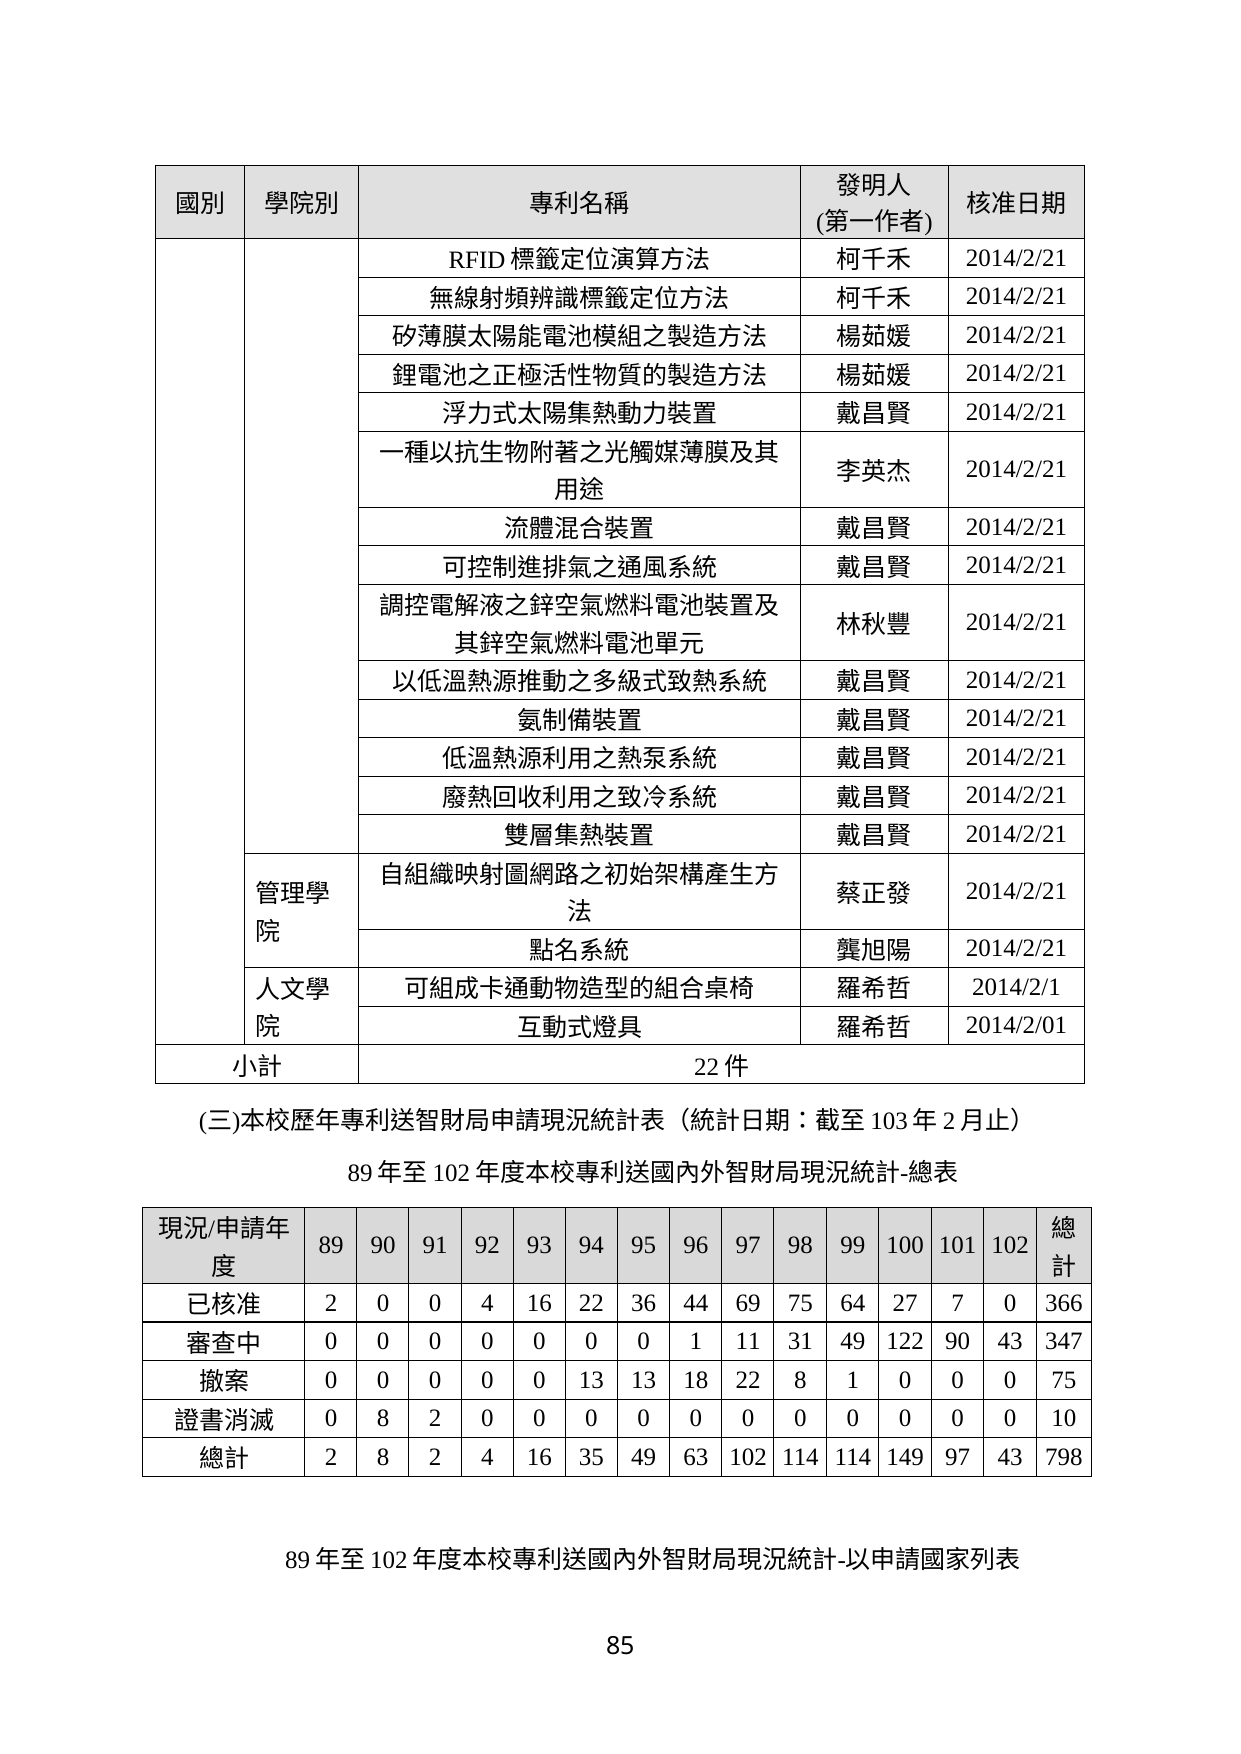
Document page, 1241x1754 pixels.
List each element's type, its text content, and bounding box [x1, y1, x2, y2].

table_cell 0 [932, 1361, 983, 1398]
table_cell 0 [984, 1400, 1036, 1437]
table_cell 0 [984, 1284, 1036, 1321]
table_cell 122 [879, 1323, 931, 1360]
table_header 核准日期 [949, 166, 1084, 238]
table_cell 43 [984, 1323, 1036, 1360]
table_cell 浮力式太陽集熱動力裝置 [359, 393, 800, 431]
table_cell 35 [566, 1438, 617, 1476]
table_cell 64 [827, 1284, 878, 1321]
table_cell 16 [514, 1284, 565, 1321]
table_cell 總計 [143, 1438, 304, 1476]
table_cell 戴昌賢 [801, 777, 948, 814]
table_cell 2014/2/21 [949, 546, 1084, 584]
table_cell 撤案 [143, 1361, 304, 1398]
table_header 總計 [1037, 1208, 1091, 1283]
table_header 95 [618, 1208, 669, 1283]
table_cell 36 [618, 1284, 669, 1321]
table_cell 低溫熱源利用之熱泵系統 [359, 738, 800, 776]
table_cell 13 [618, 1361, 669, 1398]
table_cell 22 [566, 1284, 617, 1321]
table_cell 楊茹媛 [801, 355, 948, 392]
table_cell 8 [357, 1438, 408, 1476]
table_cell 0 [722, 1400, 773, 1437]
table_header 97 [722, 1208, 773, 1283]
table_cell 流體混合裝置 [359, 508, 800, 545]
table_cell 無線射頻辨識標籤定位方法 [359, 278, 800, 315]
table_cell 0 [305, 1323, 356, 1360]
table_cell 楊茹媛 [801, 316, 948, 354]
table_cell 13 [566, 1361, 617, 1398]
table_cell 人文學院 [245, 968, 358, 1044]
table_cell 0 [566, 1323, 617, 1360]
table_cell 1 [670, 1323, 721, 1360]
table_cell 2014/2/21 [949, 738, 1084, 776]
table_cell 4 [462, 1438, 513, 1476]
table_cell 44 [670, 1284, 721, 1321]
table_header 100 [879, 1208, 931, 1283]
table_cell 8 [774, 1361, 826, 1398]
table_header 99 [827, 1208, 878, 1283]
table_cell 798 [1037, 1438, 1091, 1476]
table_cell 43 [984, 1438, 1036, 1476]
table_cell 矽薄膜太陽能電池模組之製造方法 [359, 316, 800, 354]
table_header 90 [357, 1208, 408, 1283]
table_cell 2014/2/21 [949, 777, 1084, 814]
table_cell 調控電解液之鋅空氣燃料電池裝置及其鋅空氣燃料電池單元 [359, 585, 800, 660]
table_cell 0 [827, 1400, 878, 1437]
table_cell 戴昌賢 [801, 393, 948, 431]
table_header 92 [462, 1208, 513, 1283]
table_header 98 [774, 1208, 826, 1283]
table_cell 114 [827, 1438, 878, 1476]
table_cell 鋰電池之正極活性物質的製造方法 [359, 355, 800, 392]
table_header 101 [932, 1208, 983, 1283]
table_cell 蔡正發 [801, 854, 948, 929]
table_cell 0 [305, 1361, 356, 1398]
table_cell 0 [879, 1361, 931, 1398]
table_cell 戴昌賢 [801, 700, 948, 737]
table_cell 63 [670, 1438, 721, 1476]
table_cell 一種以抗生物附著之光觸媒薄膜及其用途 [359, 432, 800, 507]
table_cell 0 [305, 1400, 356, 1437]
table_cell 0 [462, 1400, 513, 1437]
table_header 94 [566, 1208, 617, 1283]
table_cell 366 [1037, 1284, 1091, 1321]
table_cell 0 [514, 1400, 565, 1437]
table_cell 0 [409, 1284, 461, 1321]
table_cell 氨制備裝置 [359, 700, 800, 737]
table_cell 11 [722, 1323, 773, 1360]
table_cell 0 [618, 1400, 669, 1437]
table_cell 2014/2/01 [949, 1007, 1084, 1044]
table_cell 2 [305, 1284, 356, 1321]
table_cell 0 [357, 1284, 408, 1321]
table_cell 柯千禾 [801, 278, 948, 315]
table_header 專利名稱 [359, 166, 800, 238]
table_cell RFID標籤定位演算方法 [359, 239, 800, 277]
table_cell 0 [357, 1323, 408, 1360]
table_cell 戴昌賢 [801, 546, 948, 584]
table_cell 可控制進排氣之通風系統 [359, 546, 800, 584]
table_cell 點名系統 [359, 930, 800, 967]
table_cell 0 [566, 1400, 617, 1437]
table_header 102 [984, 1208, 1036, 1283]
table_cell 2014/2/21 [949, 930, 1084, 967]
table_cell [245, 239, 358, 853]
table_cell 廢熱回收利用之致冷系統 [359, 777, 800, 814]
table_cell 0 [409, 1323, 461, 1360]
table_cell 2014/2/21 [949, 508, 1084, 545]
table_cell 自組織映射圖網路之初始架構產生方法 [359, 854, 800, 929]
table_cell 2 [409, 1438, 461, 1476]
table_header 89 [305, 1208, 356, 1283]
table_cell 0 [409, 1361, 461, 1398]
table_cell 0 [514, 1361, 565, 1398]
table_cell 林秋豐 [801, 585, 948, 660]
table_cell 互動式燈具 [359, 1007, 800, 1044]
text 89年至102年度本校專利送國內外智財局現況統計-總表 [211, 1155, 1094, 1188]
table_cell 2014/2/21 [949, 700, 1084, 737]
table_cell 審查中 [143, 1323, 304, 1360]
table_cell 8 [357, 1400, 408, 1437]
table_cell [156, 239, 244, 1044]
table_cell 10 [1037, 1400, 1091, 1437]
table_cell 以低溫熱源推動之多級式致熱系統 [359, 661, 800, 698]
table_cell 2 [409, 1400, 461, 1437]
table_cell 戴昌賢 [801, 661, 948, 698]
table_cell 戴昌賢 [801, 738, 948, 776]
table_cell 90 [932, 1323, 983, 1360]
table_cell 16 [514, 1438, 565, 1476]
table_cell 2014/2/21 [949, 316, 1084, 354]
table_cell 0 [514, 1323, 565, 1360]
table_cell 27 [879, 1284, 931, 1321]
table_cell 羅希哲 [801, 968, 948, 1006]
table_cell 2014/2/21 [949, 815, 1084, 853]
table_header 現況/申請年度 [143, 1208, 304, 1283]
table_cell 已核准 [143, 1284, 304, 1321]
table_cell 97 [932, 1438, 983, 1476]
table_cell 0 [618, 1323, 669, 1360]
table_cell 2014/2/21 [949, 278, 1084, 315]
table_header 93 [514, 1208, 565, 1283]
table_cell 管理學院 [245, 854, 358, 967]
table_header 學院別 [245, 166, 358, 238]
table_cell 2014/2/21 [949, 239, 1084, 277]
table_cell 31 [774, 1323, 826, 1360]
table_cell 2 [305, 1438, 356, 1476]
table_cell 1 [827, 1361, 878, 1398]
table_cell 小計 [156, 1045, 358, 1083]
table_cell 0 [774, 1400, 826, 1437]
table_cell 龔旭陽 [801, 930, 948, 967]
table_header 國別 [156, 166, 244, 238]
table_cell 羅希哲 [801, 1007, 948, 1044]
table_cell 0 [462, 1323, 513, 1360]
table_cell 0 [357, 1361, 408, 1398]
table_cell 戴昌賢 [801, 815, 948, 853]
table_cell 149 [879, 1438, 931, 1476]
table_cell 0 [932, 1400, 983, 1437]
table_cell 戴昌賢 [801, 508, 948, 545]
table_cell 0 [462, 1361, 513, 1398]
table_cell 7 [932, 1284, 983, 1321]
table_cell 75 [774, 1284, 826, 1321]
table_cell 49 [827, 1323, 878, 1360]
table_cell 柯千禾 [801, 239, 948, 277]
table_cell 可組成卡通動物造型的組合桌椅 [359, 968, 800, 1006]
table_cell 4 [462, 1284, 513, 1321]
table_cell 102 [722, 1438, 773, 1476]
table_cell 0 [879, 1400, 931, 1437]
text (三)本校歷年專利送智財局申請現況統計表（統計日期：截至103年2月止） [198, 1103, 1094, 1136]
table_cell 2014/2/21 [949, 585, 1084, 660]
table_cell 2014/2/21 [949, 661, 1084, 698]
table_cell 114 [774, 1438, 826, 1476]
table_cell 49 [618, 1438, 669, 1476]
table_cell 2014/2/21 [949, 432, 1084, 507]
table_cell 2014/2/1 [949, 968, 1084, 1006]
table_cell 0 [984, 1361, 1036, 1398]
table_cell 雙層集熱裝置 [359, 815, 800, 853]
table_header 發明人 (第一作者) [801, 166, 948, 238]
table_cell 22 [722, 1361, 773, 1398]
text 89年至102年度本校專利送國內外智財局現況統計-以申請國家列表 [211, 1542, 1094, 1575]
table_header 91 [409, 1208, 461, 1283]
table_cell 69 [722, 1284, 773, 1321]
table_cell 2014/2/21 [949, 393, 1084, 431]
table_cell 李英杰 [801, 432, 948, 507]
table_cell 證書消滅 [143, 1400, 304, 1437]
table_cell 75 [1037, 1361, 1091, 1398]
table_cell 0 [670, 1400, 721, 1437]
table_cell 2014/2/21 [949, 854, 1084, 929]
table_header 96 [670, 1208, 721, 1283]
table_cell 18 [670, 1361, 721, 1398]
table_cell 347 [1037, 1323, 1091, 1360]
table_cell 22件 [359, 1045, 1084, 1083]
table_cell 2014/2/21 [949, 355, 1084, 392]
